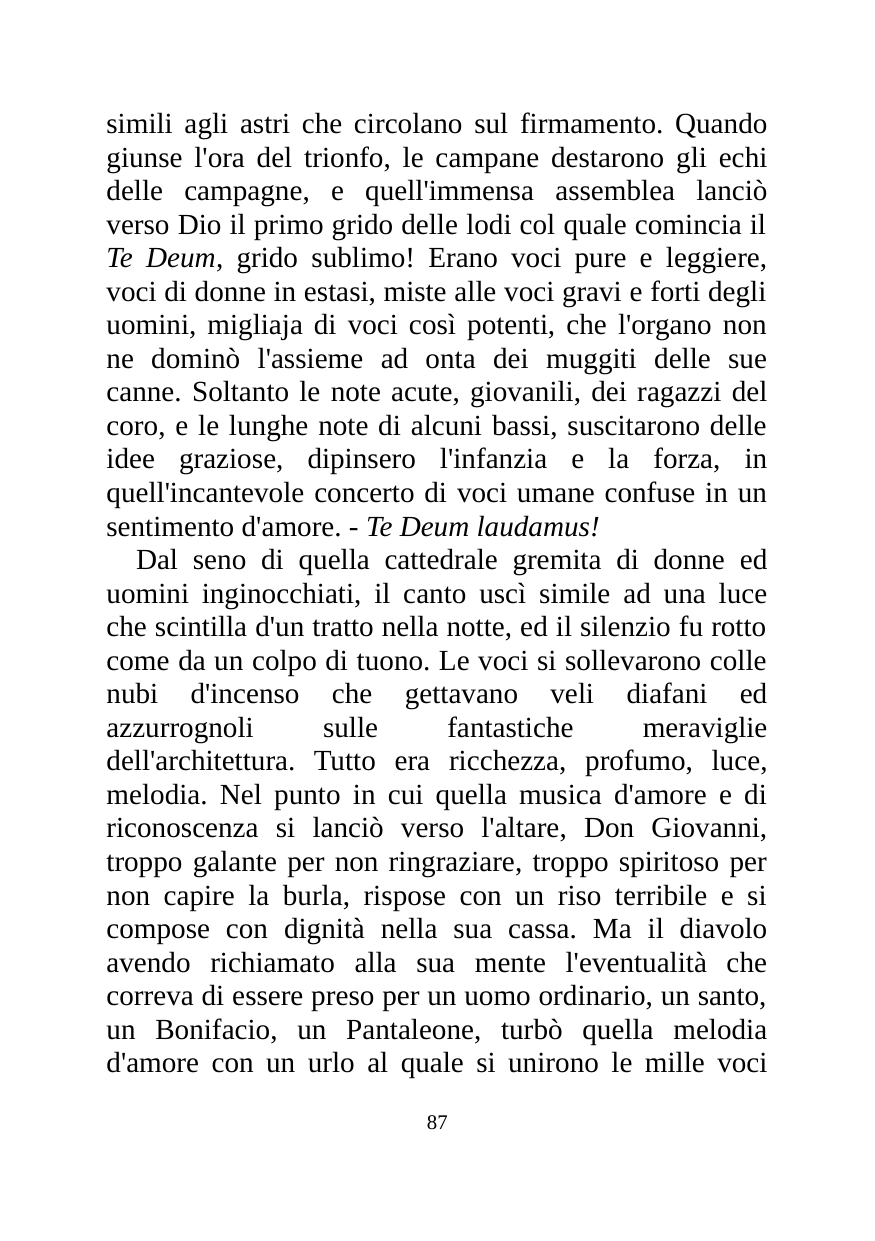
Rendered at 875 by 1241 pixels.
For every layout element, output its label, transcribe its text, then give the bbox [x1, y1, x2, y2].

text Dal seno di quella cattedrale gremita di donne ed uomini inginocchiati, il canto uscì simile ad una luce che scintilla d'un tratto nella notte, ed il silenzio fu rotto come da un colpo di tuono. Le voci si sollevarono colle nubi d'incenso che gettavano veli diafani ed azzurrognoli sulle fantastiche meraviglie dell'architettura. Tutto era ricchezza, profumo, luce, melodia. Nel punto in cui quella musica d'amore e di riconoscenza si lanciò verso l'altare, Don Giovanni, troppo galante per non ringraziare, troppo spiritoso per non capire la burla, rispose con un riso terribile e si compose con dignità nella sua cassa. Ma il diavolo avendo richiamato alla sua mente l'eventualità che correva di essere preso per un uomo ordinario, un santo, un Bonifacio, un Pantaleone, turbò quella melodia d'amore con un urlo al quale si unirono le mille voci [106, 542, 768, 1079]
text simili agli astri che circolano sul firmamento. Quando giunse l'ora del trionfo, le campane destarono gli echi delle campagne, e quell'immensa assemblea lanciò verso Dio il primo grido delle lodi col quale comincia il Te Deum, grido sublimo! Erano voci pure e leggiere, voci di donne in estasi, miste alle voci gravi e forti degli uomini, migliaja di voci così potenti, che l'organo non ne dominò l'assieme ad onta dei muggiti delle sue canne. Soltanto le note acute, giovanili, dei ragazzi del coro, e le lunghe note di alcuni bassi, suscitarono delle idee graziose, dipinsero l'infanzia e la forza, in quell'incantevole concerto di voci umane confuse in un sentimento d'amore. - Te Deum laudamus! [106, 106, 768, 542]
